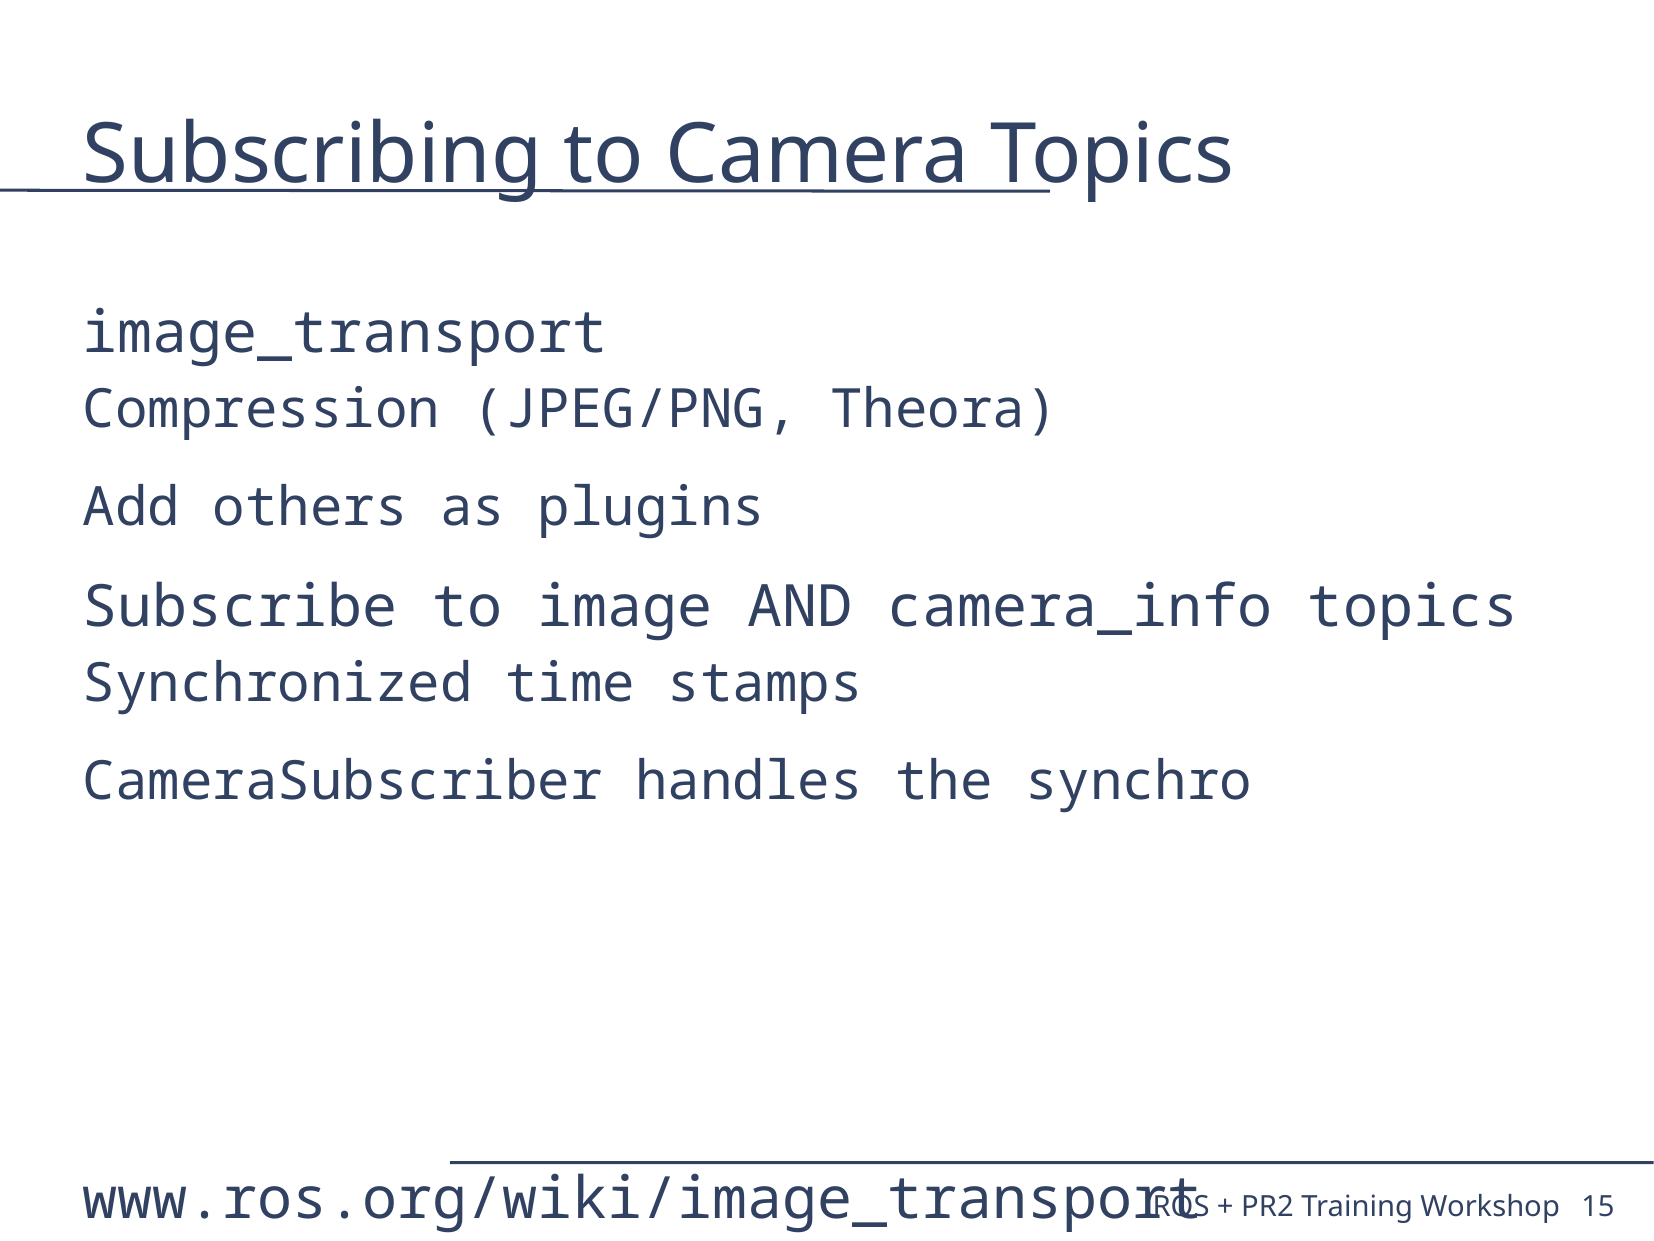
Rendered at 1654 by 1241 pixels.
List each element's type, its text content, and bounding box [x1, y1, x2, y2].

title Subscribing to Camera Topics [82, 75, 1571, 226]
list image_transport Compression (JPEG/PNG, Theora) Add others as plugins Subscribe to image AND camera_info topics Synchronized time stamps CameraSubscriber handles the synchro www.ros.org/wiki/image_transport [82, 290, 1571, 1109]
